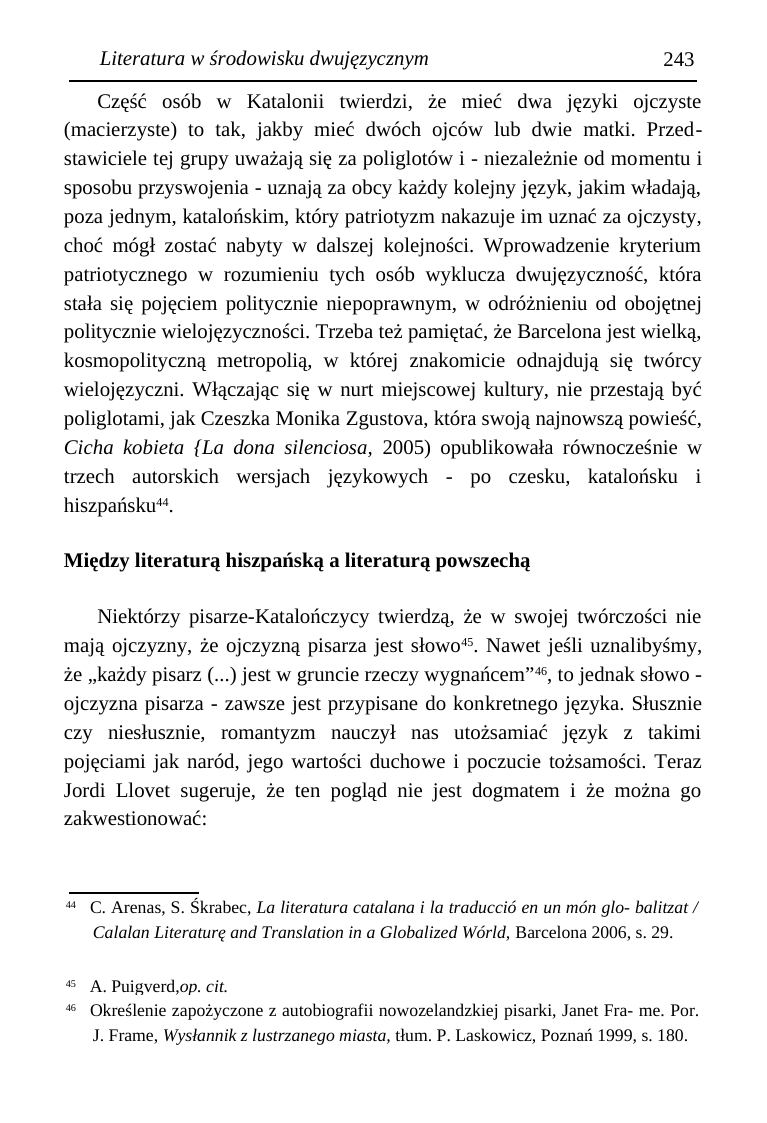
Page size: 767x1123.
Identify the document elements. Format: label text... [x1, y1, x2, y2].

text 243 [659, 47, 698, 71]
text Literatura w środowisku dwujęzycznym [66, 46, 431, 69]
text Niektórzy pisarze-Katalończycy twierdzą, że w swojej twórczości nie mają ojczyzny, że ojczyzną pisarza jest słowo45. Nawet jeśli uzna­libyśmy, że „każdy pisarz (...) jest w gruncie rzeczy wygnańcem”46, to jednak słowo - ojczyzna pisarza - zawsze jest przypisane do kon­kretnego języka. Słusznie czy niesłusznie, romantyzm nauczył nas utożsamiać język z takimi pojęciami jak naród, jego wartości ducho­we i poczucie tożsamości. Teraz Jordi Llovet sugeruje, że ten pogląd nie jest dogmatem i że można go zakwestionować: [64, 604, 702, 830]
subtitle Między literaturą hiszpańską a literaturą powszechą [64, 548, 702, 572]
text 45 A. Puigverd,op. cit. [66, 976, 700, 994]
text Część osób w Katalonii twierdzi, że mieć dwa języki ojczyste (macierzyste) to tak, jakby mieć dwóch ojców lub dwie matki. Przed­stawiciele tej grupy uważają się za poliglotów i - niezależnie od mo­mentu i sposobu przyswojenia - uznają za obcy każdy kolejny język, jakim władają, poza jednym, katalońskim, który patriotyzm nakazuje im uznać za ojczysty, choć mógł zostać nabyty w dalszej kolejności. Wprowadzenie kryterium patriotycznego w rozumieniu tych osób wyklucza dwujęzyczność, która stała się pojęciem politycznie nie­poprawnym, w odróżnieniu od obojętnej politycznie wielojęzyczno­ści. Trzeba też pamiętać, że Barcelona jest wielką, kosmopolityczną metropolią, w której znakomicie odnajdują się twórcy wielojęzyczni. Włączając się w nurt miejscowej kultury, nie przestają być poliglota­mi, jak Czeszka Monika Zgustova, która swoją najnowszą powieść, Cicha kobieta {La dona silenciosa, 2005) opublikowała równocześ­nie w trzech autorskich wersjach językowych - po czesku, katalońsku i hiszpańsku44. [64, 88, 702, 517]
text 44 C. Arenas, S. Śkrabec, La literatura catalana i la traducció en un món glo- balitzat / Calalan Literaturę and Translation in a Globalized Wórld, Barcelona 2006, s. 29. [66, 897, 700, 942]
text 46 Określenie zapożyczone z autobiografii nowozelandzkiej pisarki, Janet Fra- me. Por. J. Frame, Wysłannik z lustrzanego miasta, tłum. P. Laskowicz, Poznań 1999, s. 180. [66, 1000, 700, 1045]
